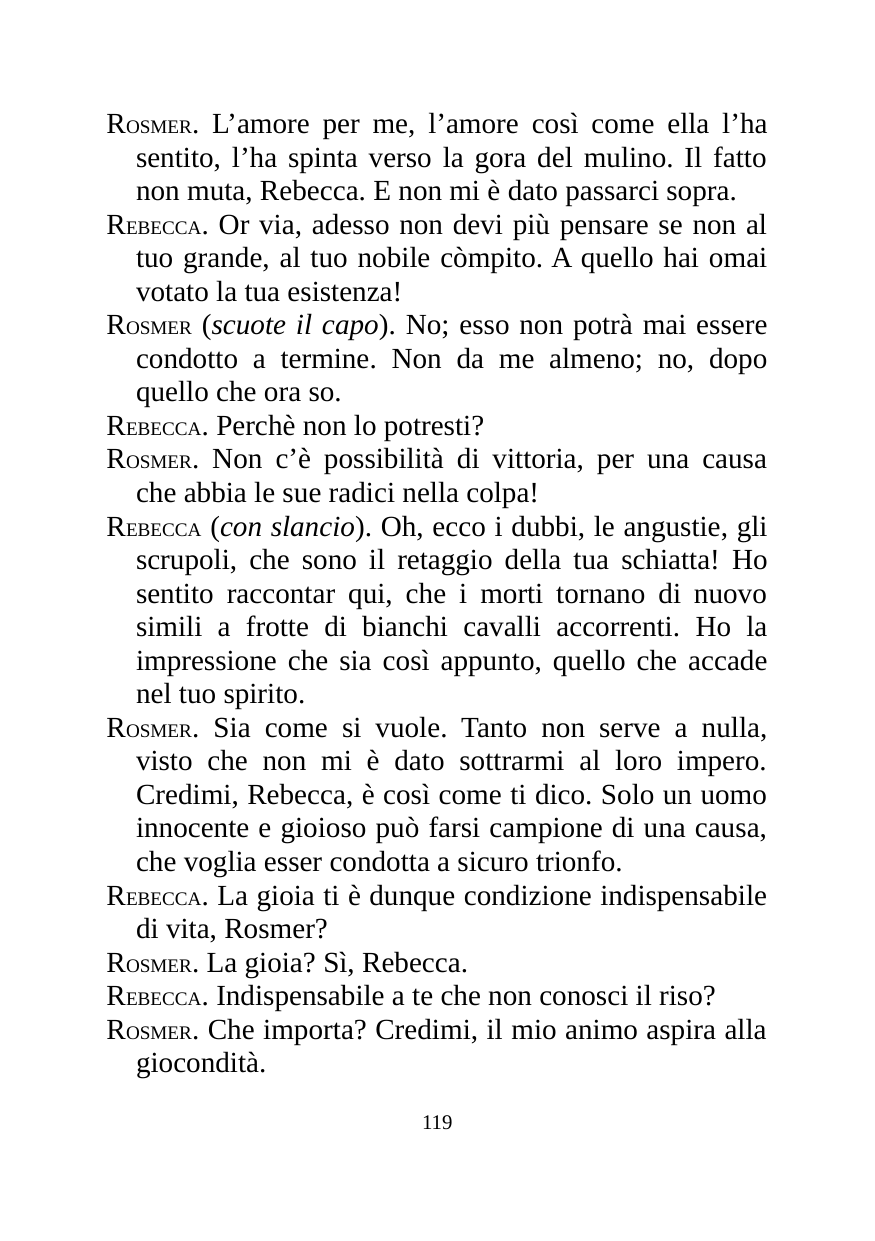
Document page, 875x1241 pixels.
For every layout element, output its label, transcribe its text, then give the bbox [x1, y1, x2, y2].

text Rebecca. Or via, adesso non devi più pensare se non al tuo grande, al tuo nobile còmpito. A quello hai omai votato la tua esistenza! [106, 207, 768, 307]
text Rebecca. Indispensabile a te che non conosci il riso? [106, 978, 768, 1012]
text Rosmer. Che importa? Credimi, il mio animo aspira alla giocondità. [106, 1012, 768, 1079]
text Rosmer. Non c’è possibilità di vittoria, per una causa che abbia le sue radici nella colpa! [106, 442, 768, 509]
text Rosmer. L’amore per me, l’amore così come ella l’ha sentito, l’ha spinta verso la gora del mulino. Il fatto non muta, Rebecca. E non mi è dato passarci sopra. [106, 106, 768, 207]
text Rebecca. La gioia ti è dunque condizione indispensabile di vita, Rosmer? [106, 878, 768, 945]
text Rosmer (scuote il capo). No; esso non potrà mai essere condotto a termine. Non da me almeno; no, dopo quello che ora so. [106, 307, 768, 408]
text Rebecca. Perchè non lo potresti? [106, 408, 768, 442]
text Rosmer. La gioia? Sì, Rebecca. [106, 945, 768, 978]
text Rosmer. Sia come si vuole. Tanto non serve a nulla, visto che non mi è dato sottrarmi al loro impero. Credimi, Rebecca, è così come ti dico. Solo un uomo innocente e gioioso può farsi campione di una causa, che voglia esser condotta a sicuro trionfo. [106, 710, 768, 878]
text Rebecca (con slancio). Oh, ecco i dubbi, le angustie, gli scrupoli, che sono il retaggio della tua schiatta! Ho sentito raccontar qui, che i morti tornano di nuovo simili a frotte di bianchi cavalli accorrenti. Ho la impressione che sia così appunto, quello che accade nel tuo spirito. [106, 509, 768, 710]
